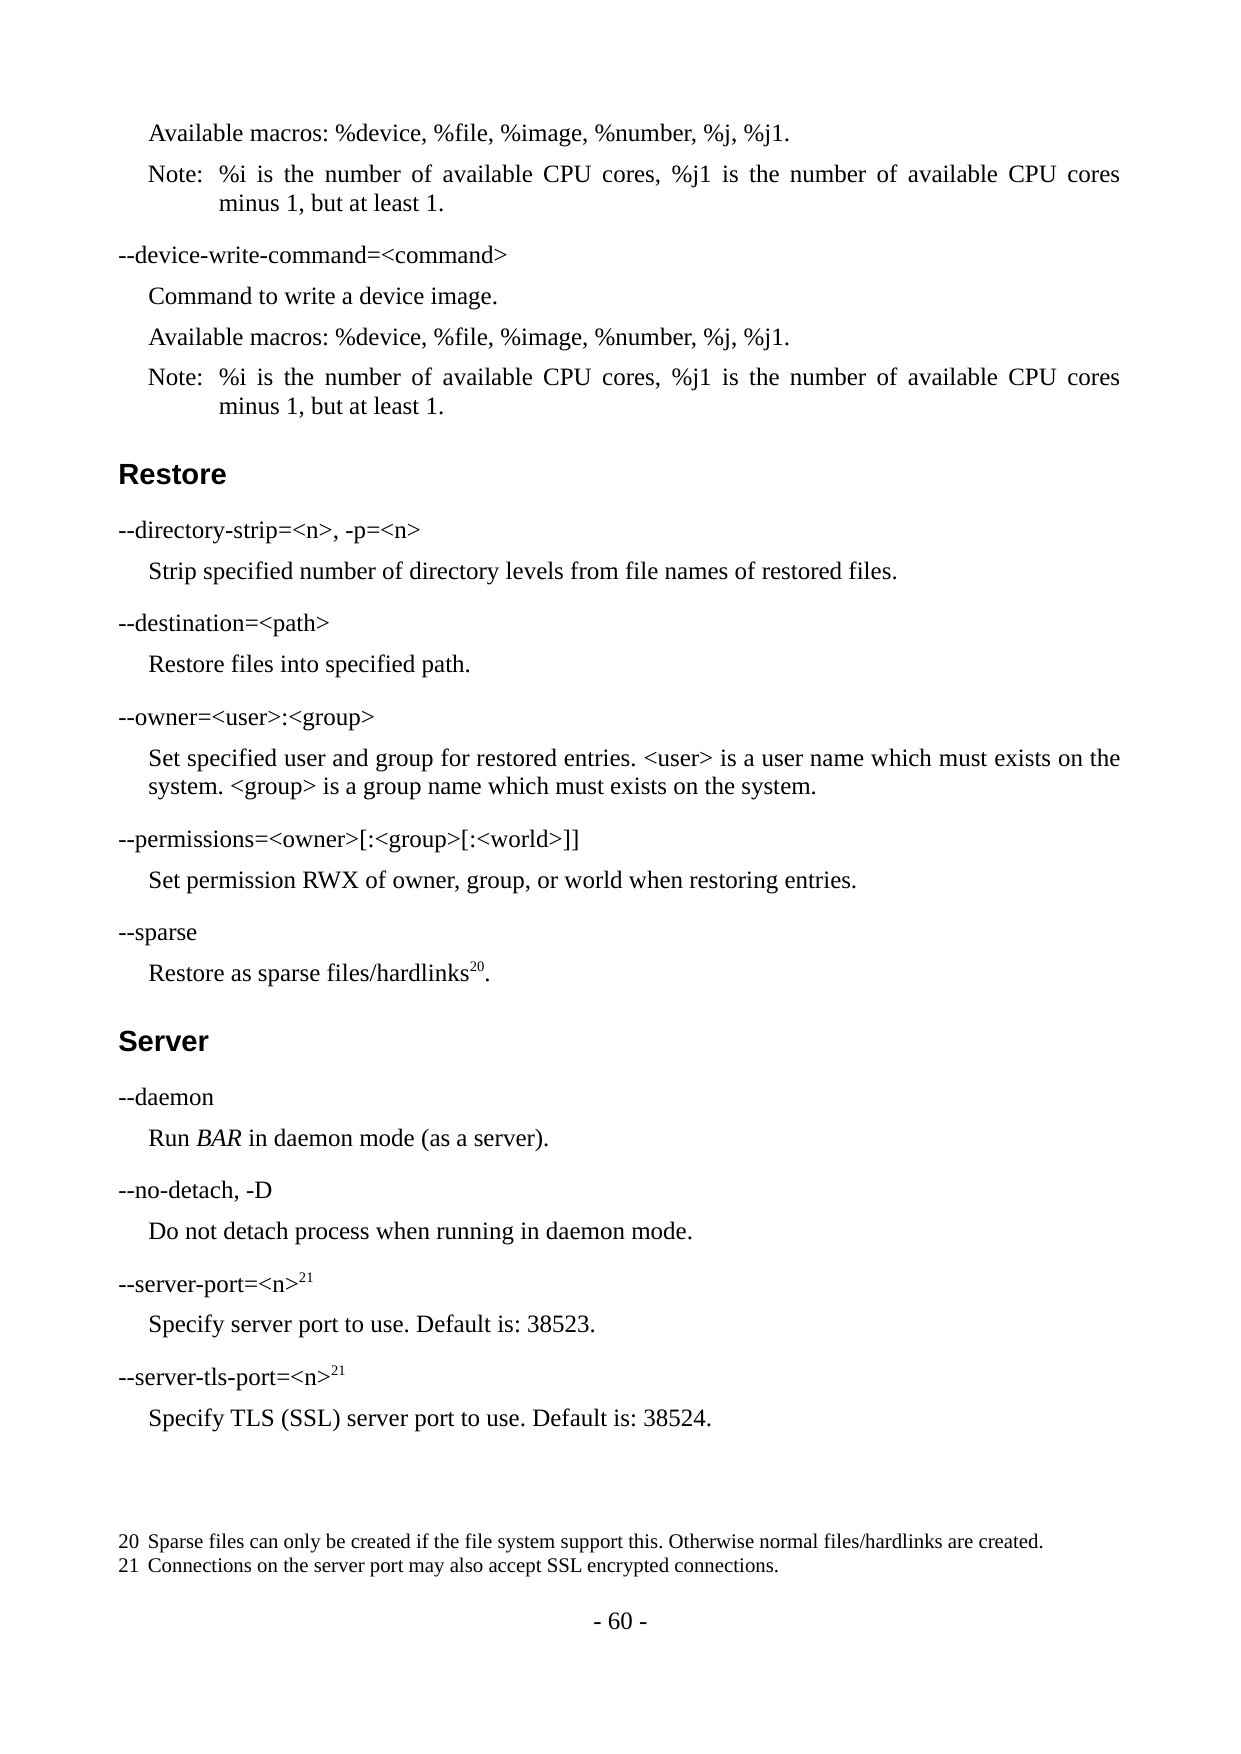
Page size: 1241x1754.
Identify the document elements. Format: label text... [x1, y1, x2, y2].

text Restore as sparse files/hardlinks. [148, 958, 1122, 987]
text Sparse files can only be created if the file system support this. Otherwise normal files/hardlinks are created. [118, 1529, 1122, 1553]
text Restore files into specified path. [148, 649, 1122, 678]
text Command to write a device image. [148, 281, 1122, 310]
text Note: %i is the number of available CPU cores, %j1 is the number of available CPU cores minus 1, but at least 1. [148, 362, 1122, 420]
title --destination=<path> [118, 608, 1122, 637]
subtitle Server [118, 1024, 1122, 1057]
text Strip specified number of directory levels from file names of restored files. [148, 556, 1122, 584]
text Available macros: %device, %file, %image, %number, %j, %j1. [148, 322, 1122, 351]
title --owner=<user>:<group> [118, 702, 1122, 731]
title --sparse [118, 917, 1122, 946]
text Connections on the server port may also accept SSL encrypted connections. [118, 1553, 1122, 1577]
title --device-write-command=<command> [118, 240, 1122, 269]
subtitle Restore [118, 457, 1122, 491]
title --server-port=<n> [118, 1269, 1122, 1298]
text Do not detach process when running in daemon mode. [148, 1216, 1122, 1245]
text Specify TLS (SSL) server port to use. Default is: 38524. [148, 1403, 1122, 1432]
text Available macros: %device, %file, %image, %number, %j, %j1. [148, 118, 1122, 147]
title --server-tls-port=<n>21 [118, 1362, 1122, 1391]
text Specify server port to use. Default is: 38523. [148, 1309, 1122, 1338]
text Run BAR in daemon mode (as a server). [148, 1123, 1122, 1151]
title --no-detach, -D [118, 1175, 1122, 1204]
title --permissions=<owner>[:<group>[:<world>]] [118, 824, 1122, 853]
text Set permission RWX of owner, group, or world when restoring entries. [148, 865, 1122, 893]
title --daemon [118, 1082, 1122, 1111]
title --directory-strip=<n>, -p=<n> [118, 515, 1122, 544]
text Note: %i is the number of available CPU cores, %j1 is the number of available CPU cores minus 1, but at least 1. [148, 159, 1122, 216]
text Set specified user and group for restored entries. <user> is a user name which must exists on the system. <group> is a group name which must exists on the system. [148, 743, 1122, 800]
